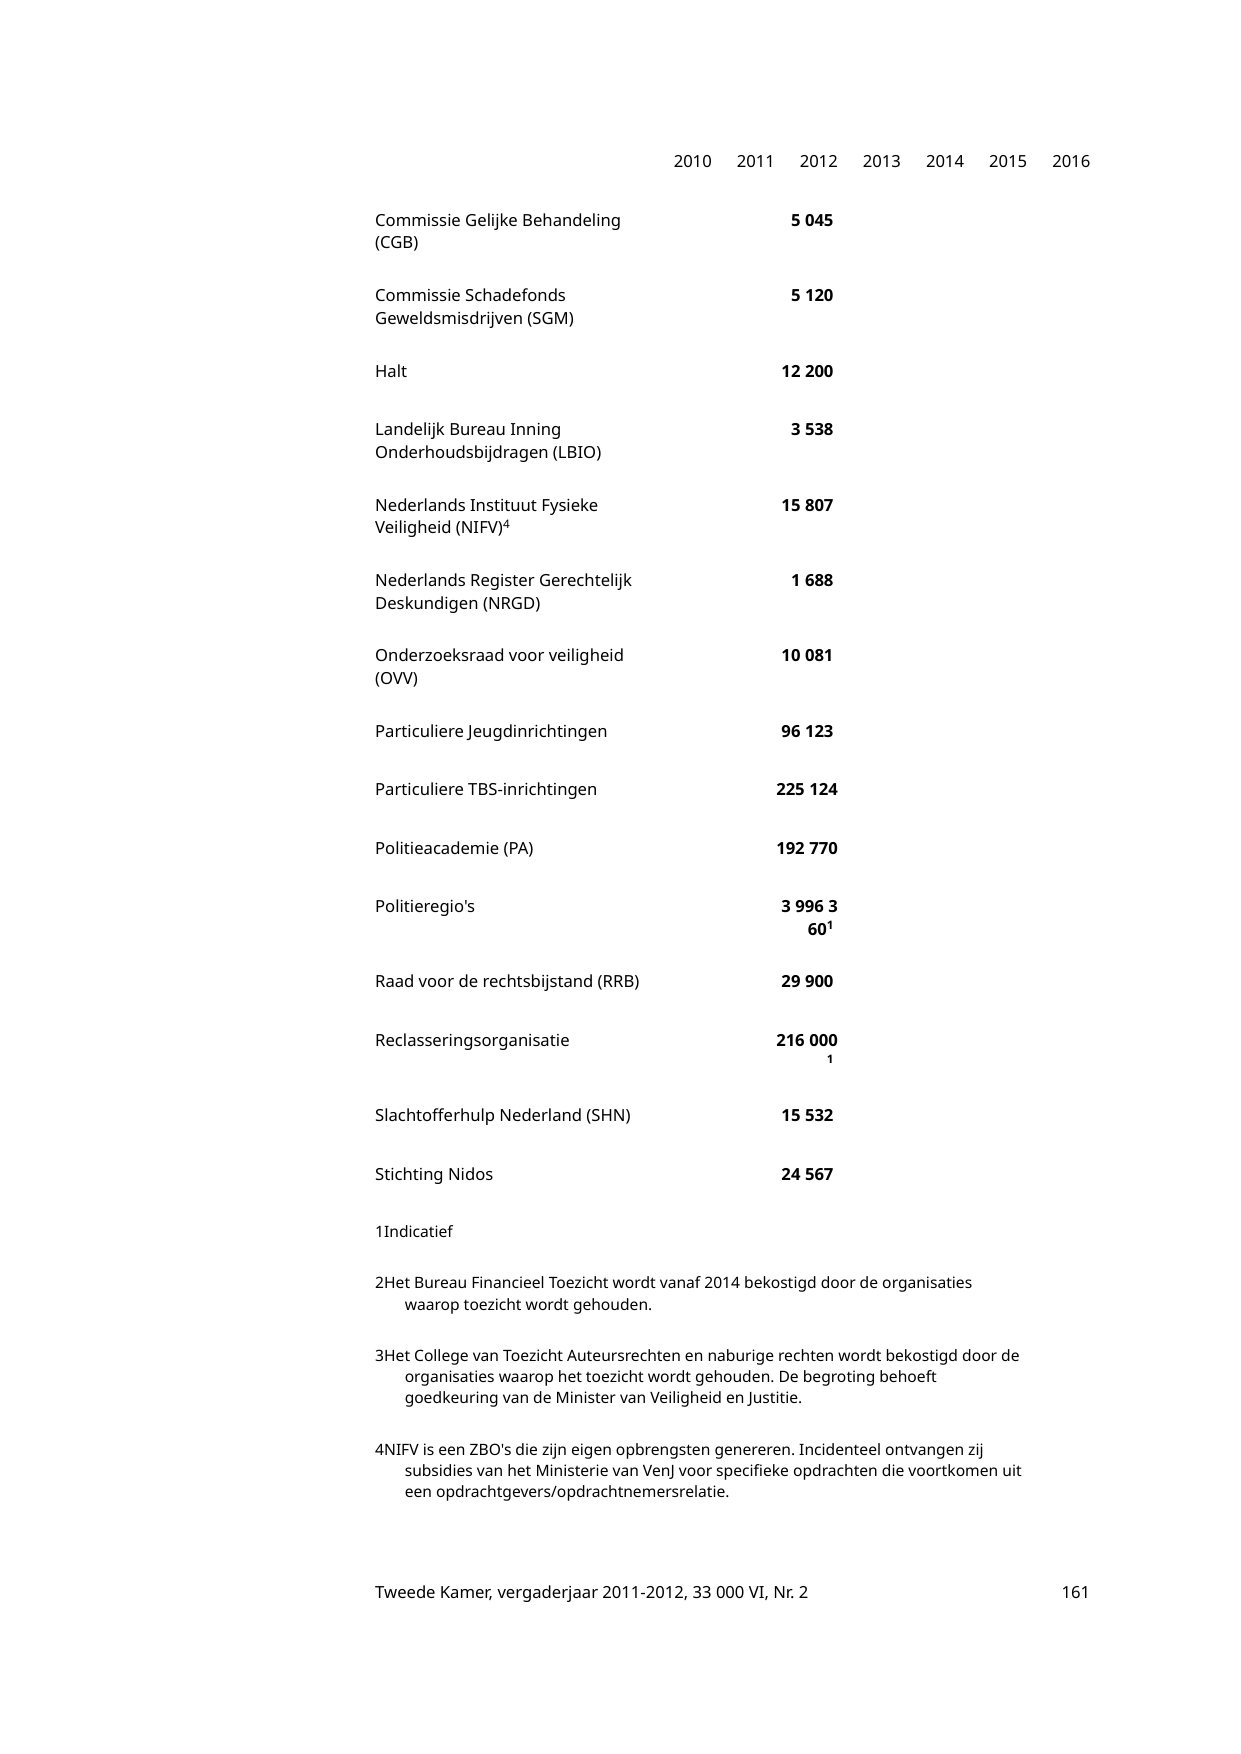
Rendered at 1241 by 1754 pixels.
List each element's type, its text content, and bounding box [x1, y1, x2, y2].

table_cell Particuliere TBS-inrichtingen [375, 778, 648, 836]
table_cell [838, 719, 901, 778]
table_cell 225 124 [775, 778, 838, 836]
table_cell [964, 1104, 1027, 1162]
table_cell [901, 209, 964, 284]
table_cell [838, 836, 901, 895]
table_cell [964, 418, 1027, 493]
table_cell [901, 1104, 964, 1162]
table_cell [964, 209, 1027, 284]
table_cell [838, 895, 901, 970]
table_cell [1027, 644, 1090, 719]
table_cell Particuliere Jeugdinrichtingen [375, 719, 648, 778]
table_cell [648, 418, 711, 493]
table_cell [1027, 1104, 1090, 1162]
table_cell [901, 836, 964, 895]
table_cell [901, 644, 964, 719]
table_cell [901, 418, 964, 493]
table_cell [838, 1163, 901, 1221]
table_cell [964, 569, 1027, 644]
table_cell [711, 644, 774, 719]
table_cell Reclasseringsorganisatie [375, 1029, 648, 1104]
table_cell [838, 284, 901, 359]
table_cell [1027, 970, 1090, 1028]
table_cell [711, 1104, 774, 1162]
table_cell 3 996 3601 [775, 895, 838, 970]
table_header 2014 [901, 150, 964, 208]
table_cell [648, 1029, 711, 1104]
table_cell [964, 644, 1027, 719]
table_cell [964, 895, 1027, 970]
table_header 2012 [775, 150, 838, 208]
table_cell [648, 895, 711, 970]
table_cell [964, 836, 1027, 895]
table_cell [964, 970, 1027, 1028]
table_cell [901, 778, 964, 836]
table_cell [648, 569, 711, 644]
table_cell [648, 970, 711, 1028]
table_cell Halt [375, 359, 648, 418]
table_cell Commissie Schadefonds Geweldsmisdrijven (SGM) [375, 284, 648, 359]
table_cell Nederlands Instituut Fysieke Veiligheid (NIFV)4 [375, 493, 648, 568]
table_cell [711, 778, 774, 836]
table_cell [648, 1163, 711, 1221]
table_cell [1027, 778, 1090, 836]
table_cell [1027, 493, 1090, 568]
table_cell [838, 359, 901, 418]
table_cell 5 120 [775, 284, 838, 359]
table_cell 24 567 [775, 1163, 838, 1221]
table_cell [838, 1104, 901, 1162]
table_cell [838, 493, 901, 568]
table_cell 15 807 [775, 493, 838, 568]
table_cell [964, 493, 1027, 568]
table_cell 15 532 [775, 1104, 838, 1162]
table_cell [648, 209, 711, 284]
table_header 2013 [838, 150, 901, 208]
table_cell Slachtofferhulp Nederland (SHN) [375, 1104, 648, 1162]
table_cell Nederlands Register Gerechtelijk Deskundigen (NRGD) [375, 569, 648, 644]
table_cell [711, 493, 774, 568]
table_cell 10 081 [775, 644, 838, 719]
table_cell [901, 1163, 964, 1221]
table_header 2011 [711, 150, 774, 208]
table_cell [648, 778, 711, 836]
table_cell [648, 284, 711, 359]
table_cell 1 688 [775, 569, 838, 644]
table_cell 96 123 [775, 719, 838, 778]
table_cell [648, 719, 711, 778]
table_cell [648, 359, 711, 418]
table_cell [1027, 359, 1090, 418]
table_cell [1027, 719, 1090, 778]
table_header 2015 [964, 150, 1027, 208]
table_cell [964, 1029, 1027, 1104]
table_cell [964, 359, 1027, 418]
table_cell Commissie Gelijke Behandeling (CGB) [375, 209, 648, 284]
table_cell [711, 284, 774, 359]
table_cell [711, 970, 774, 1028]
table_cell [838, 209, 901, 284]
table_cell [648, 493, 711, 568]
table_cell [711, 1163, 774, 1221]
table_cell [964, 284, 1027, 359]
table_cell [1027, 1163, 1090, 1221]
table_cell 5 045 [775, 209, 838, 284]
table_cell [901, 719, 964, 778]
table_cell [711, 836, 774, 895]
table_cell [838, 970, 901, 1028]
table_cell [1027, 209, 1090, 284]
table_cell Landelijk Bureau Inning Onderhoudsbijdragen (LBIO) [375, 418, 648, 493]
table_header 2016 [1027, 150, 1090, 208]
table_cell Stichting Nidos [375, 1163, 648, 1221]
table_cell [711, 1029, 774, 1104]
table_cell 12 200 [775, 359, 838, 418]
table_cell [901, 284, 964, 359]
table_header [375, 150, 648, 208]
table_cell [711, 569, 774, 644]
table_cell [1027, 1029, 1090, 1104]
table_cell [711, 895, 774, 970]
table_cell [711, 209, 774, 284]
table_cell [901, 493, 964, 568]
table_cell Onderzoeksraad voor veiligheid (OVV) [375, 644, 648, 719]
table_cell [648, 644, 711, 719]
table_cell [838, 778, 901, 836]
table_cell [838, 644, 901, 719]
table_cell [838, 1029, 901, 1104]
table_cell Politieregio's [375, 895, 648, 970]
table_cell [964, 719, 1027, 778]
table_cell [964, 778, 1027, 836]
table_cell [901, 895, 964, 970]
table_cell [711, 418, 774, 493]
table_cell [901, 970, 964, 1028]
table_cell [1027, 836, 1090, 895]
table_cell [1027, 418, 1090, 493]
table_cell 216 0001 [775, 1029, 838, 1104]
table_cell [901, 569, 964, 644]
table_cell [901, 359, 964, 418]
table_cell [1027, 895, 1090, 970]
table_cell 1Indicatief 2Het Bureau Financieel Toezicht wordt vanaf 2014 bekostigd door de organisaties waarop toezicht wordt gehouden. 3Het College van Toezicht Auteursrechten en naburige rechten wordt bekostigd door de organisaties waarop het toezicht wordt gehouden. De begroting behoeft goedkeuring van de Minister van Veiligheid en Justitie. 4NIFV is een ZBO's die zijn eigen opbrengsten genereren. Incidenteel ontvangen zij subsidies van het Ministerie van VenJ voor specifieke opdrachten die voortkomen uit een opdrachtgevers/opdrachtnemersrelatie. [375, 1221, 1027, 1532]
table_header 2010 [648, 150, 711, 208]
table_cell [711, 719, 774, 778]
table_cell Politieacademie (PA) [375, 836, 648, 895]
table_cell Raad voor de rechtsbijstand (RRB) [375, 970, 648, 1028]
table_cell 192 770 [775, 836, 838, 895]
table_cell [964, 1163, 1027, 1221]
table_cell [901, 1029, 964, 1104]
table_cell 29 900 [775, 970, 838, 1028]
table_cell [838, 418, 901, 493]
table_cell [1027, 284, 1090, 359]
table_cell [838, 569, 901, 644]
table_cell [711, 359, 774, 418]
table_cell 3 538 [775, 418, 838, 493]
table_cell [648, 1104, 711, 1162]
table_cell [648, 836, 711, 895]
table_cell [1027, 569, 1090, 644]
